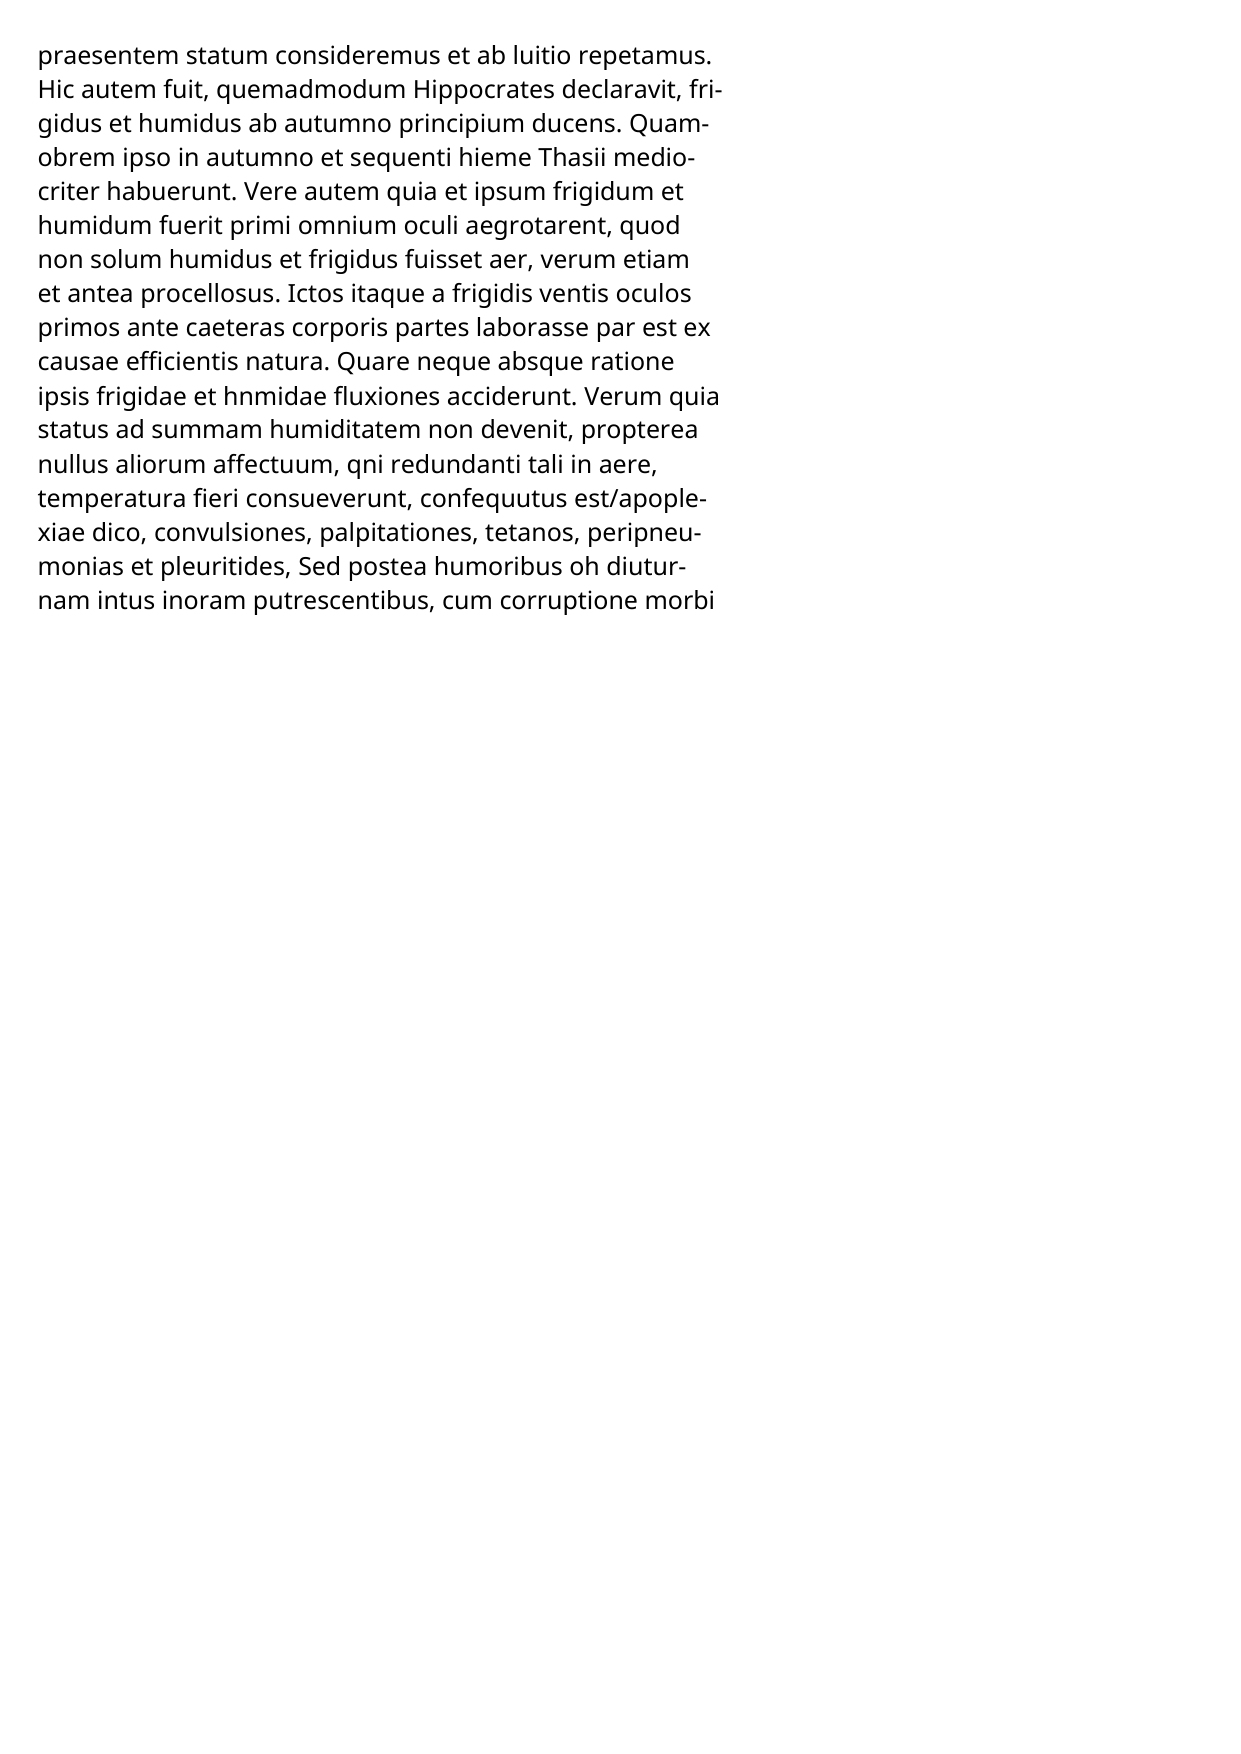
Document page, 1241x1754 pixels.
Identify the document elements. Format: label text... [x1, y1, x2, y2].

text praesentem statum consideremus et ab luitio repetamus. Hic autem fuit, quemadmodum Hippocrates declaravit, fri- gidus et humidus ab autumno principium ducens. Quam- obrem ipso in autumno et sequenti hieme Thasii medio- criter habuerunt. Vere autem quia et ipsum frigidum et humidum fuerit primi omnium oculi aegrotarent, quod non solum humidus et frigidus fuisset aer, verum etiam et antea procellosus. Ictos itaque a frigidis ventis oculos primos ante caeteras corporis partes laborasse par est ex causae efficientis natura. Quare neque absque ratione ipsis frigidae et hnmidae fluxiones acciderunt. Verum quia status ad summam humiditatem non devenit, propterea nullus aliorum affectuum, qni redundanti tali in aere, temperatura fieri consueverunt, confequutus est/apople- xiae dico, convulsiones, palpitationes, tetanos, peripneu- monias et pleuritides, Sed postea humoribus oh diutur- nam intus inoram putrescentibus, cum corruptione morbi [37, 37, 1203, 617]
